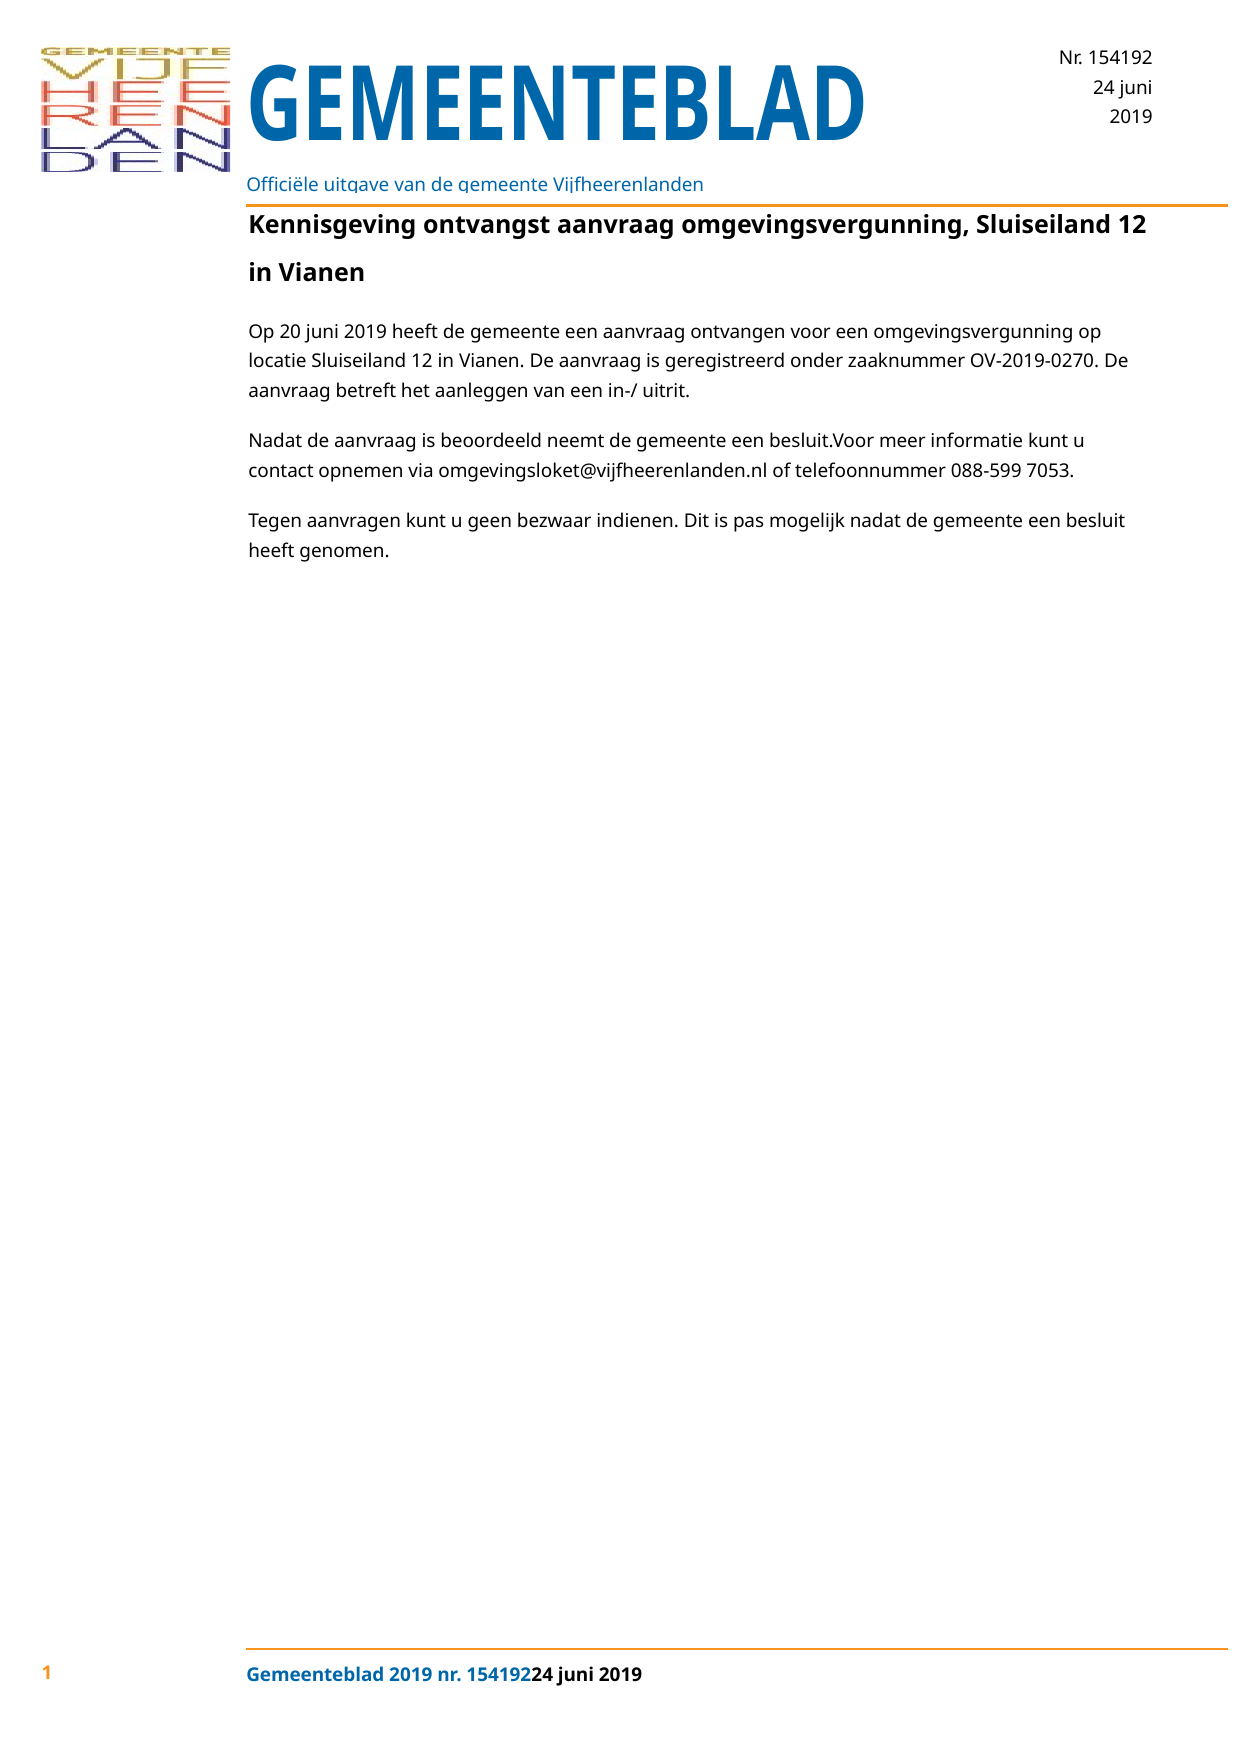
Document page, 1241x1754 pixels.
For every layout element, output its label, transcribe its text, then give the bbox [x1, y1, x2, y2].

text Kennisgeving ontvangst aanvraag omgevingsvergunning, Sluiseiland 12 in Vianen [248, 207, 1152, 288]
text Tegen aanvragen kunt u geen bezwaar indienen. Dit is pas mogelijk nadat de gemeente een besluit heeft genomen. [248, 507, 1152, 563]
text Nadat de aanvraag is beoordeeld neemt de gemeente een besluit.Voor meer informatie kunt u contact opnemen via omgevingsloket@vijfheerenlanden.nl of telefoonnummer 088-599 7053. [248, 427, 1152, 483]
text Op 20 juni 2019 heeft de gemeente een aanvraag ontvangen voor een omgevingsvergunning op locatie Sluiseiland 12 in Vianen. De aanvraag is geregistreerd onder zaaknummer OV-2019-0270. De aanvraag betreft het aanleggen van een in-/ uitrit. [248, 318, 1152, 403]
picture [41, 47, 231, 172]
